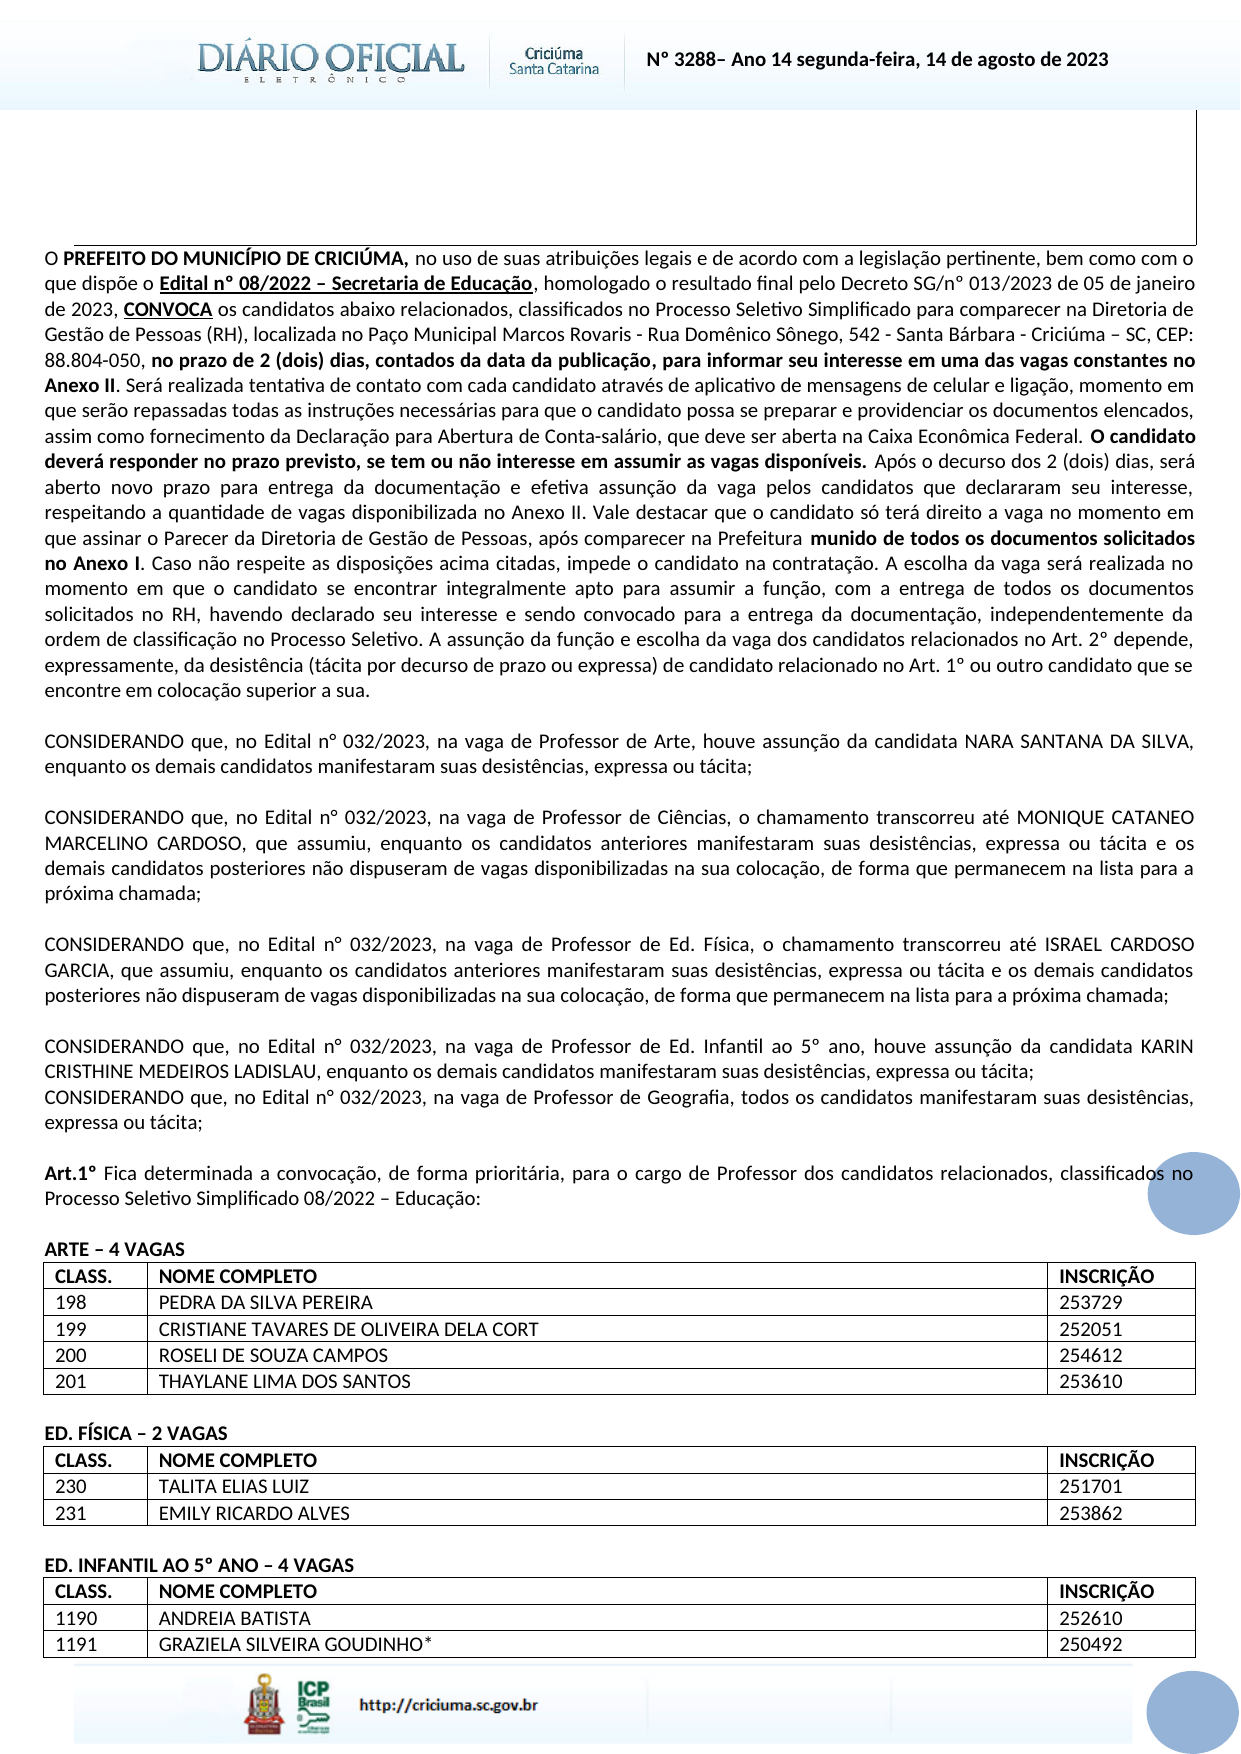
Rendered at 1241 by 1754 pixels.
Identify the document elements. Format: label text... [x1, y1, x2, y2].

table_header NOME COMPLETO [148, 1447, 1047, 1472]
table_cell TALITA ELIAS LUIZ [148, 1474, 1047, 1499]
text ED. FÍSICA – 2 VAGAS [44, 1421, 1196, 1446]
table_cell CRISTIANE TAVARES DE OLIVEIRA DELA CORT [148, 1316, 1047, 1341]
text CONSIDERANDO que, no Edital n° 032/2023, na vaga de Professor de Ed. Física, o chamamento transcorreu até ISRAEL CARDOSO GARCIA, que assumiu, enquanto os candidatos anteriores manifestaram suas desistências, expressa ou tácita e os demais candidatos posteriores não dispuseram de vagas disponibilizadas na sua colocação, de forma que permanecem na lista para a próxima chamada; [44, 931, 1196, 1008]
table_cell 230 [44, 1474, 147, 1499]
text Art.1º Fica determinada a convocação, de forma prioritária, para o cargo de Professor dos candidatos relacionados, classificados no Processo Seletivo Simplificado 08/2022 – Educação: [44, 1160, 1165, 1211]
table_cell EMILY RICARDO ALVES [148, 1500, 1047, 1525]
table_cell THAYLANE LIMA DOS SANTOS [148, 1369, 1047, 1394]
text CONSIDERANDO que, no Edital n° 032/2023, na vaga de Professor de Arte, houve assunção da candidata NARA SANTANA DA SILVA, enquanto os demais candidatos manifestaram suas desistências, expressa ou tácita; [44, 728, 1196, 779]
table_header CLASS. [44, 1578, 147, 1604]
table_header NOME COMPLETO [148, 1263, 1047, 1288]
text ARTE – 4 VAGAS [44, 1236, 1196, 1262]
table_cell ANDREIA BATISTA [148, 1605, 1047, 1630]
table_cell 198 [44, 1289, 147, 1315]
table_cell 253729 [1048, 1289, 1195, 1315]
table_cell 253862 [1048, 1500, 1195, 1525]
table_header NOME COMPLETO [148, 1578, 1047, 1604]
table_cell 250492 [1048, 1631, 1195, 1657]
table_cell 254612 [1048, 1342, 1195, 1368]
table_cell 199 [44, 1316, 147, 1341]
table_cell 231 [44, 1500, 147, 1525]
table_cell 1191 [44, 1631, 147, 1657]
text O PREFEITO DO MUNICÍPIO DE CRICIÚMA, no uso de suas atribuições legais e de acordo com a legislação pertinente, bem como com o que dispõe o Edital nº 08/2022 – Secretaria de Educação, homologado o resultado final pelo Decreto SG/nº 013/2023 de 05 de janeiro de 2023, CONVOCA os candidatos abaixo relacionados, classificados no Processo Seletivo Simplificado para comparecer na Diretoria de Gestão de Pessoas (RH), localizada no Paço Municipal Marcos Rovaris - Rua Domênico Sônego, 542 - Santa Bárbara - Criciúma – SC, CEP: 88.804-050, no prazo de 2 (dois) dias, contados da data da publicação, para informar seu interesse em uma das vagas constantes no Anexo II. Será realizada tentativa de contato com cada candidato através de aplicativo de mensagens de celular e ligação, momento em que serão repassadas todas as instruções necessárias para que o candidato possa se preparar e providenciar os documentos elencados, assim como fornecimento da Declaração para Abertura de Conta-salário, que deve ser aberta na Caixa Econômica Federal. O candidato deverá responder no prazo previsto, se tem ou não interesse em assumir as vagas disponíveis. Após o decurso dos 2 (dois) dias, será aberto novo prazo para entrega da documentação e efetiva assunção da vaga pelos candidatos que declararam seu interesse, respeitando a quantidade de vagas disponibilizada no Anexo II. Vale destacar que o candidato só terá direito a vaga no momento em que assinar o Parecer da Diretoria de Gestão de Pessoas, após comparecer na Prefeitura munido de todos os documentos solicitados no Anexo I. Caso não respeite as disposições acima citadas, impede o candidato na contratação. A escolha da vaga será realizada no momento em que o candidato se encontrar integralmente apto para assumir a função, com a entrega de todos os documentos solicitados no RH, havendo declarado seu interesse e sendo convocado para a entrega da documentação, independentemente da ordem de classificação no Processo Seletivo. A assunção da função e escolha da vaga dos candidatos relacionados no Art. 2º depende, expressamente, da desistência (tácita por decurso de prazo ou expressa) de candidato relacionado no Art. 1º ou outro candidato que se encontre em colocação superior a sua. [44, 245, 1196, 703]
text ED. INFANTIL AO 5º ANO – 4 VAGAS [44, 1552, 1196, 1577]
table_header INSCRIÇÃO [1048, 1447, 1195, 1472]
table_cell PEDRA DA SILVA PEREIRA [148, 1289, 1047, 1315]
table_cell GRAZIELA SILVEIRA GOUDINHO* [148, 1631, 1047, 1657]
text CONSIDERANDO que, no Edital n° 032/2023, na vaga de Professor de Ed. Infantil ao 5º ano, houve assunção da candidata KARIN CRISTHINE MEDEIROS LADISLAU, enquanto os demais candidatos manifestaram suas desistências, expressa ou tácita; [44, 1033, 1196, 1084]
table_cell 253610 [1048, 1369, 1195, 1394]
table_cell 251701 [1048, 1474, 1195, 1499]
text CONSIDERANDO que, no Edital n° 032/2023, na vaga de Professor de Geografia, todos os candidatos manifestaram suas desistências, expressa ou tácita; [44, 1084, 1196, 1135]
table_cell ROSELI DE SOUZA CAMPOS [148, 1342, 1047, 1368]
table_cell 252610 [1048, 1605, 1195, 1630]
table_cell 201 [44, 1369, 147, 1394]
table_header INSCRIÇÃO [1048, 1578, 1195, 1604]
table_cell 200 [44, 1342, 147, 1368]
table_cell 1190 [44, 1605, 147, 1630]
text CONSIDERANDO que, no Edital n° 032/2023, na vaga de Professor de Ciências, o chamamento transcorreu até MONIQUE CATANEO MARCELINO CARDOSO, que assumiu, enquanto os candidatos anteriores manifestaram suas desistências, expressa ou tácita e os demais candidatos posteriores não dispuseram de vagas disponibilizadas na sua colocação, de forma que permanecem na lista para a próxima chamada; [44, 804, 1196, 906]
table_cell 252051 [1048, 1316, 1195, 1341]
table_header CLASS. [44, 1447, 147, 1472]
table_header INSCRIÇÃO [1048, 1263, 1195, 1288]
table_header CLASS. [44, 1263, 147, 1288]
